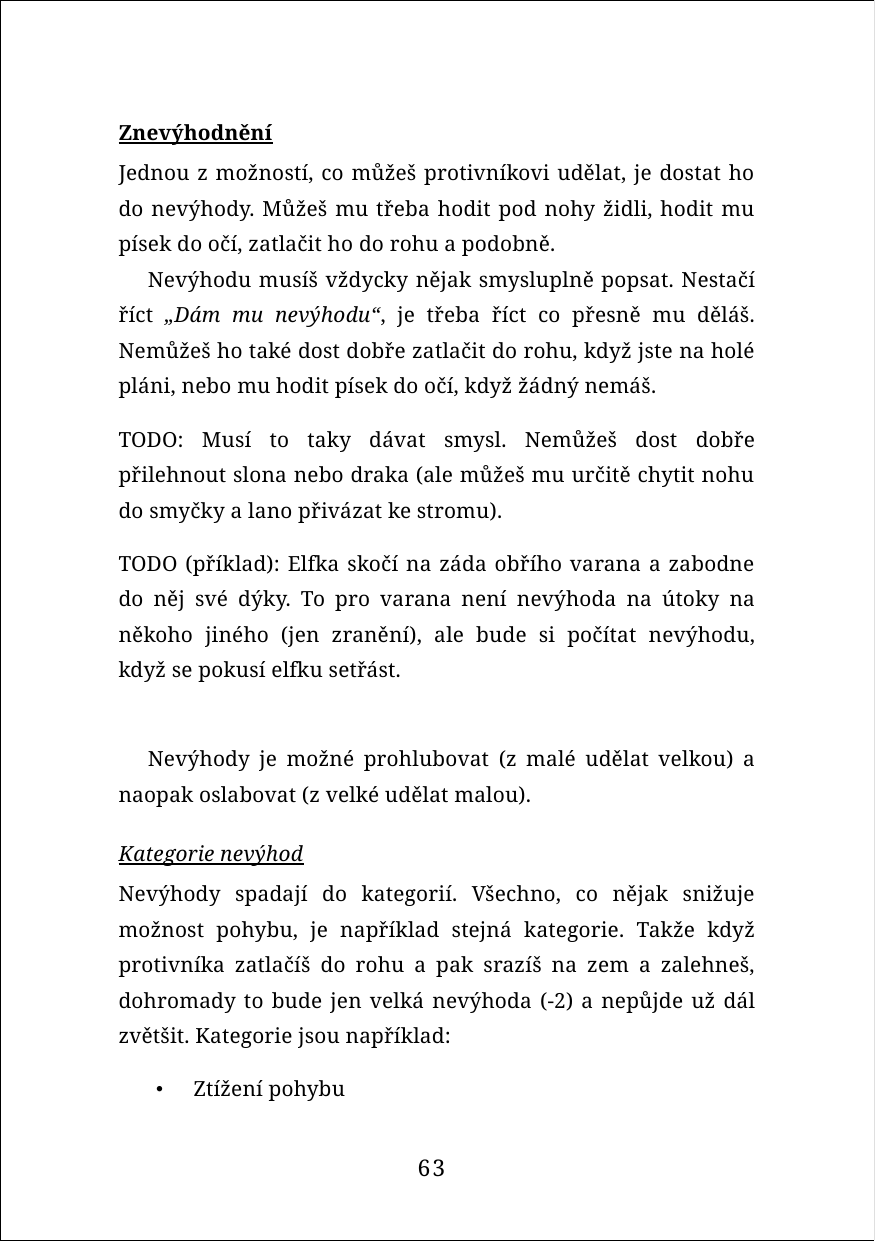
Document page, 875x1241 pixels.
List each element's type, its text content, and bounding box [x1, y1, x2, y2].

list Ztížení pohybu [156, 1074, 756, 1103]
subtitle Znevýhodnění [118, 118, 756, 147]
text Nevýhody je možné prohlubovat (z malé udělat velkou) a naopak oslabovat (z velké udělat malou). [118, 709, 756, 808]
text TODO (příklad): Elfka skočí na záda obřího varana a zabodne do něj své dýky. To pro varana není nevýhoda na útoky na někoho jiného (jen zranění), ale bude si počítat nevýhodu, když se pokusí elfku setřást. [118, 549, 756, 684]
text Jednou z možností, co můžeš protivníkovi udělat, je dostat ho do nevýhody. Můžeš mu třeba hodit pod nohy židli, hodit mu písek do očí, zatlačit ho do rohu a podobně. Nevýhodu musíš vždycky nějak smysluplně popsat. Nestačí říct „Dám mu nevýhodu“, je třeba říct co přesně mu děláš. Nemůžeš ho také dost dobře zatlačit do rohu, když jste na holé pláni, nebo mu hodit písek do očí, když žádný nemáš. [118, 158, 756, 400]
text TODO: Musí to taky dávat smysl. Nemůžeš dost dobře přilehnout slona nebo draka (ale můžeš mu určitě chytit nohu do smyčky a lano přivázat ke stromu). [118, 425, 756, 524]
text Nevýhody spadají do kategorií. Všechno, co nějak snižuje možnost pohybu, je například stejná kategorie. Takže když protivníka zatlačíš do rohu a pak srazíš na zem a zalehneš, dohromady to bude jen velká nevýhoda (-2) a nepůjde už dál zvětšit. Kategorie jsou například: [118, 879, 756, 1050]
subtitle Kategorie nevýhod [118, 839, 756, 867]
